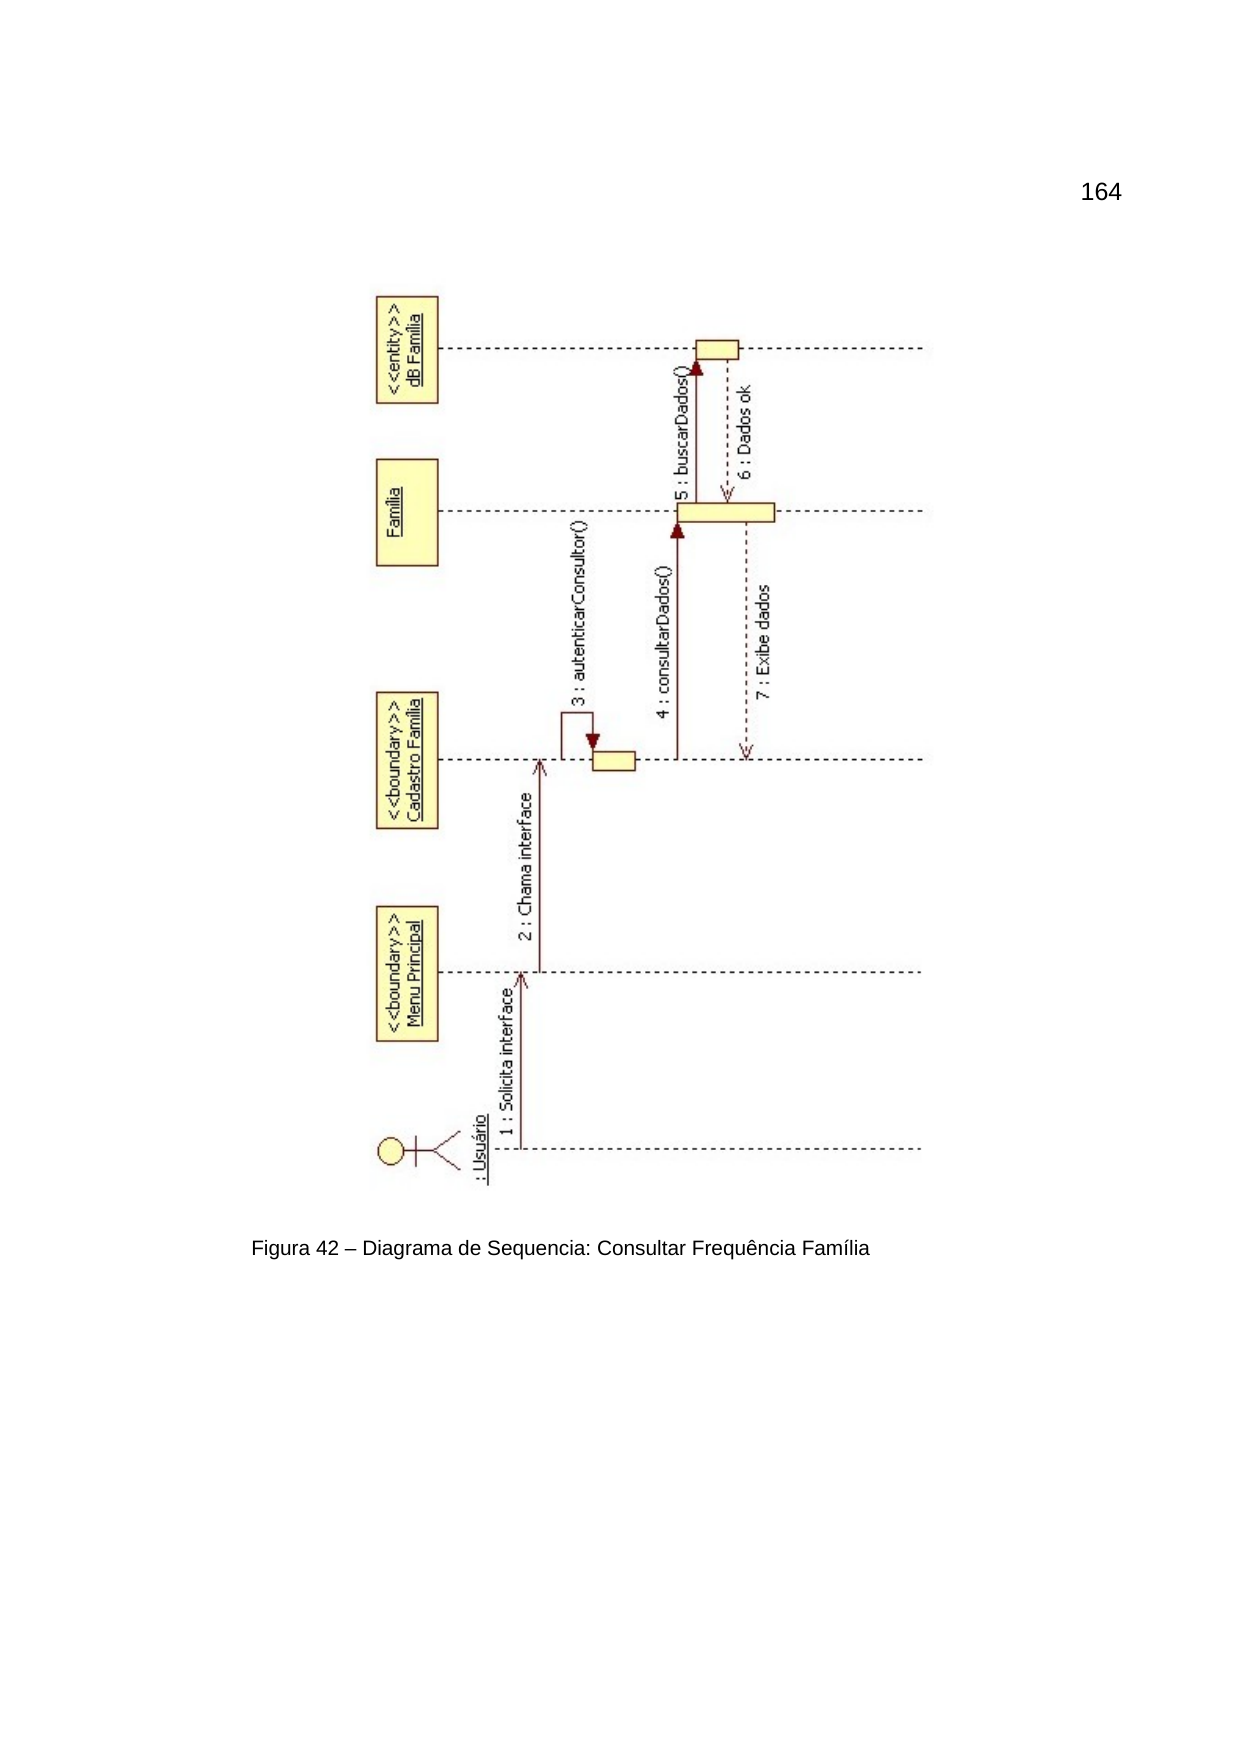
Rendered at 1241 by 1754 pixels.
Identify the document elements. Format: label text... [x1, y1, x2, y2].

picture [345, 265, 954, 1236]
text Figura 42 – Diagrama de Sequencia: Consultar Frequência Família [177, 1236, 1122, 1260]
